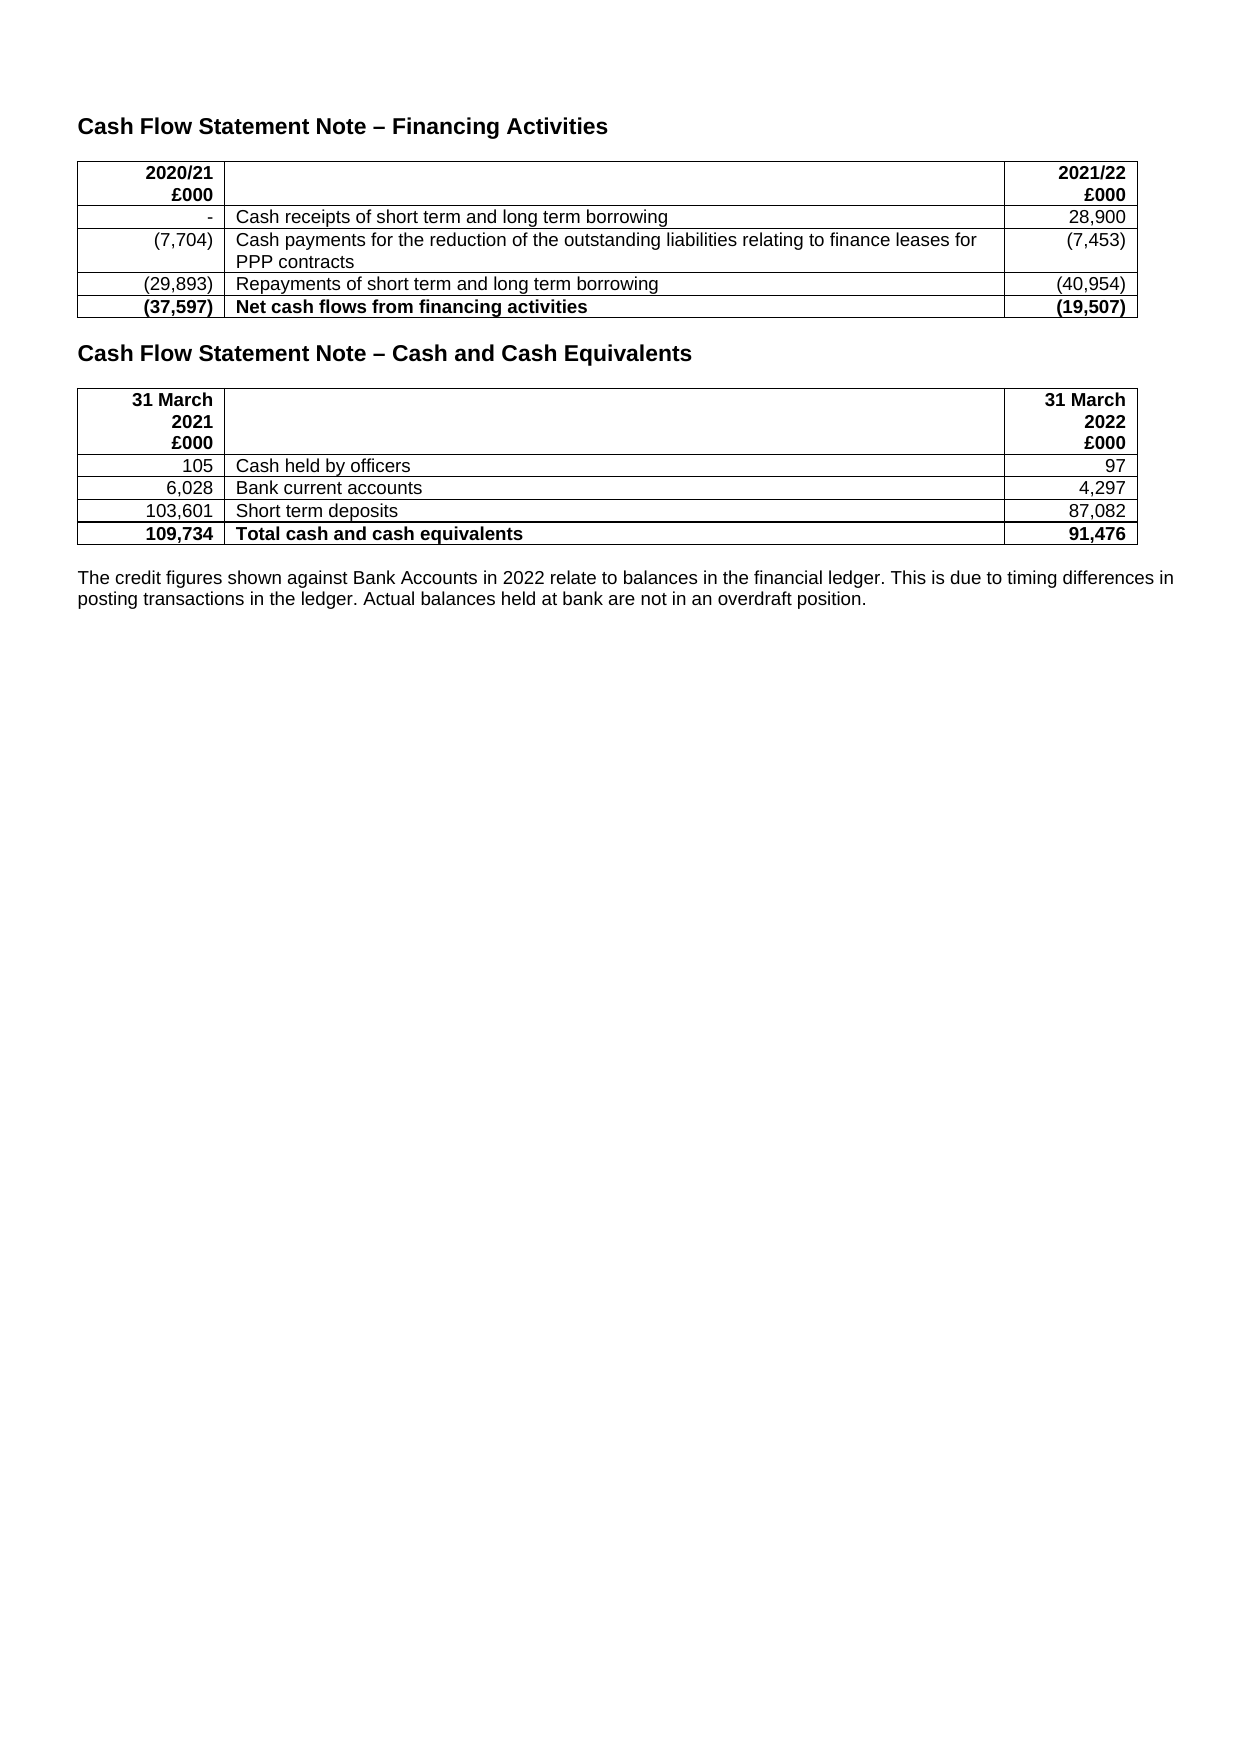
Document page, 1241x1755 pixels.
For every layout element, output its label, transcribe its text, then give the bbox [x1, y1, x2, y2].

table_header [225, 389, 1004, 453]
table_cell 105 [78, 455, 224, 476]
table_cell 87,082 [1005, 500, 1137, 521]
table_cell Net cash flows from financing activities [225, 296, 1004, 317]
text Cash Flow Statement Note – Financing Activities [77, 113, 1137, 139]
table_cell 91,476 [1005, 523, 1137, 544]
table_cell Cash payments for the reduction of the outstanding liabilities relating to finance leases for PPP contracts [225, 229, 1004, 272]
table_cell Bank current accounts [225, 477, 1004, 499]
table_cell (37,597) [78, 296, 224, 317]
table_cell Cash held by officers [225, 455, 1004, 476]
table_cell 4,297 [1005, 477, 1137, 499]
table_cell (7,453) [1005, 229, 1137, 272]
table_cell 109,734 [78, 523, 224, 544]
table_header [225, 162, 1004, 205]
table_header 2020/21 £000 [78, 162, 224, 205]
table_cell (19,507) [1005, 296, 1137, 317]
table_cell 103,601 [78, 500, 224, 521]
table_header 31 March 2022 £000 [1005, 389, 1137, 453]
table_cell (40,954) [1005, 273, 1137, 295]
table_cell 97 [1005, 455, 1137, 476]
table_cell Repayments of short term and long term borrowing [225, 273, 1004, 295]
text Cash Flow Statement Note – Cash and Cash Equivalents [77, 340, 1137, 366]
table_cell (7,704) [78, 229, 224, 272]
table_cell 6,028 [78, 477, 224, 499]
table_header 31 March 2021 £000 [78, 389, 224, 453]
text The credit figures shown against Bank Accounts in 2022 relate to balances in the financial ledger. This is due to timing differences in posting transactions in the ledger. Actual balances held at bank are not in an overdraft position. [77, 567, 1203, 610]
table_cell Short term deposits [225, 500, 1004, 521]
table_cell Cash receipts of short term and long term borrowing [225, 206, 1004, 228]
table_cell Total cash and cash equivalents [225, 523, 1004, 544]
table_cell (29,893) [78, 273, 224, 295]
table_cell 28,900 [1005, 206, 1137, 228]
table_cell - [78, 206, 224, 228]
table_header 2021/22 £000 [1005, 162, 1137, 205]
